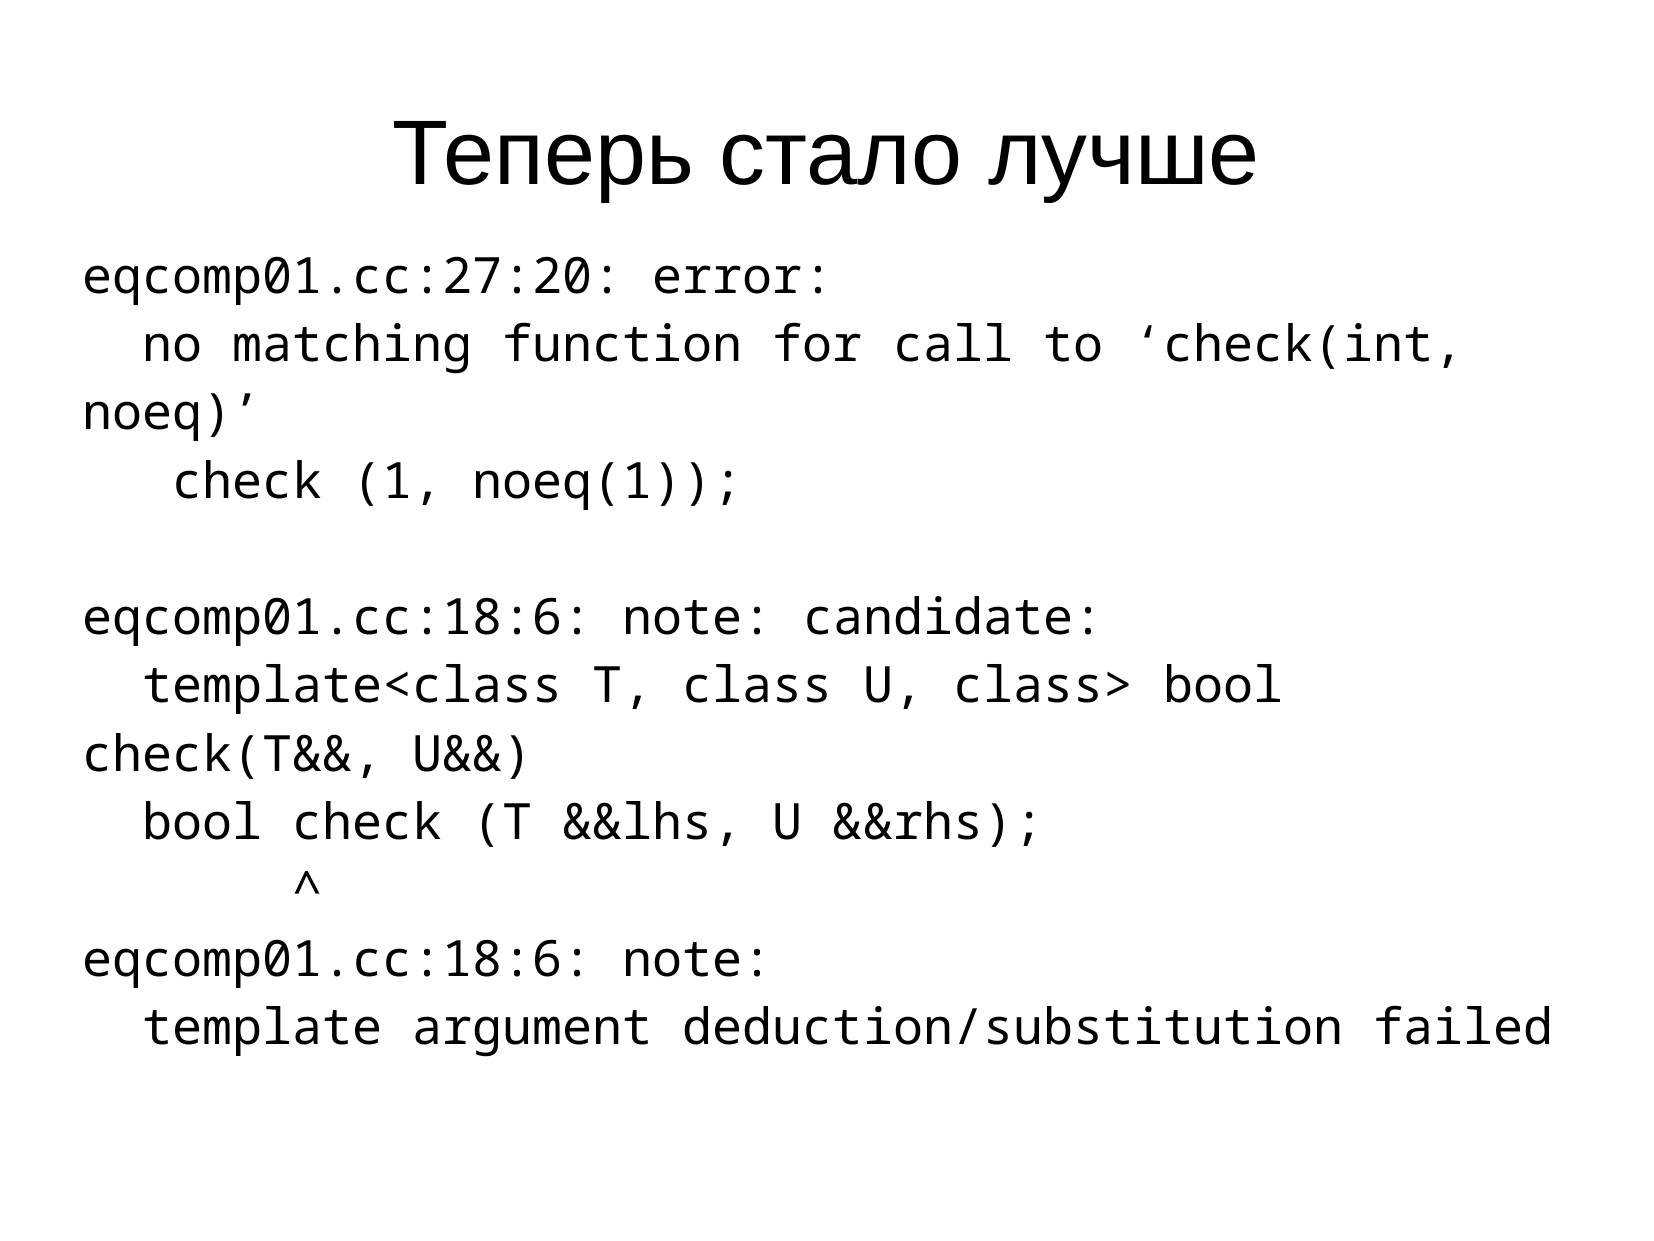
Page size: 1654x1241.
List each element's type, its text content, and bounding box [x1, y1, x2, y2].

title Теперь стало лучше [82, 49, 1571, 257]
subtitle eqcomp01.cc:27:20: error: no matching function for call to ‘check(int, noeq)’ check (1, noeq(1)); eqcomp01.cc:18:6: note: candidate: template<class T, class U, class> bool check(T&&, U&&) bool check (T &&lhs, U &&rhs); ^ eqcomp01.cc:18:6: note: template argument deduction/substitution failed [82, 289, 1571, 1010]
